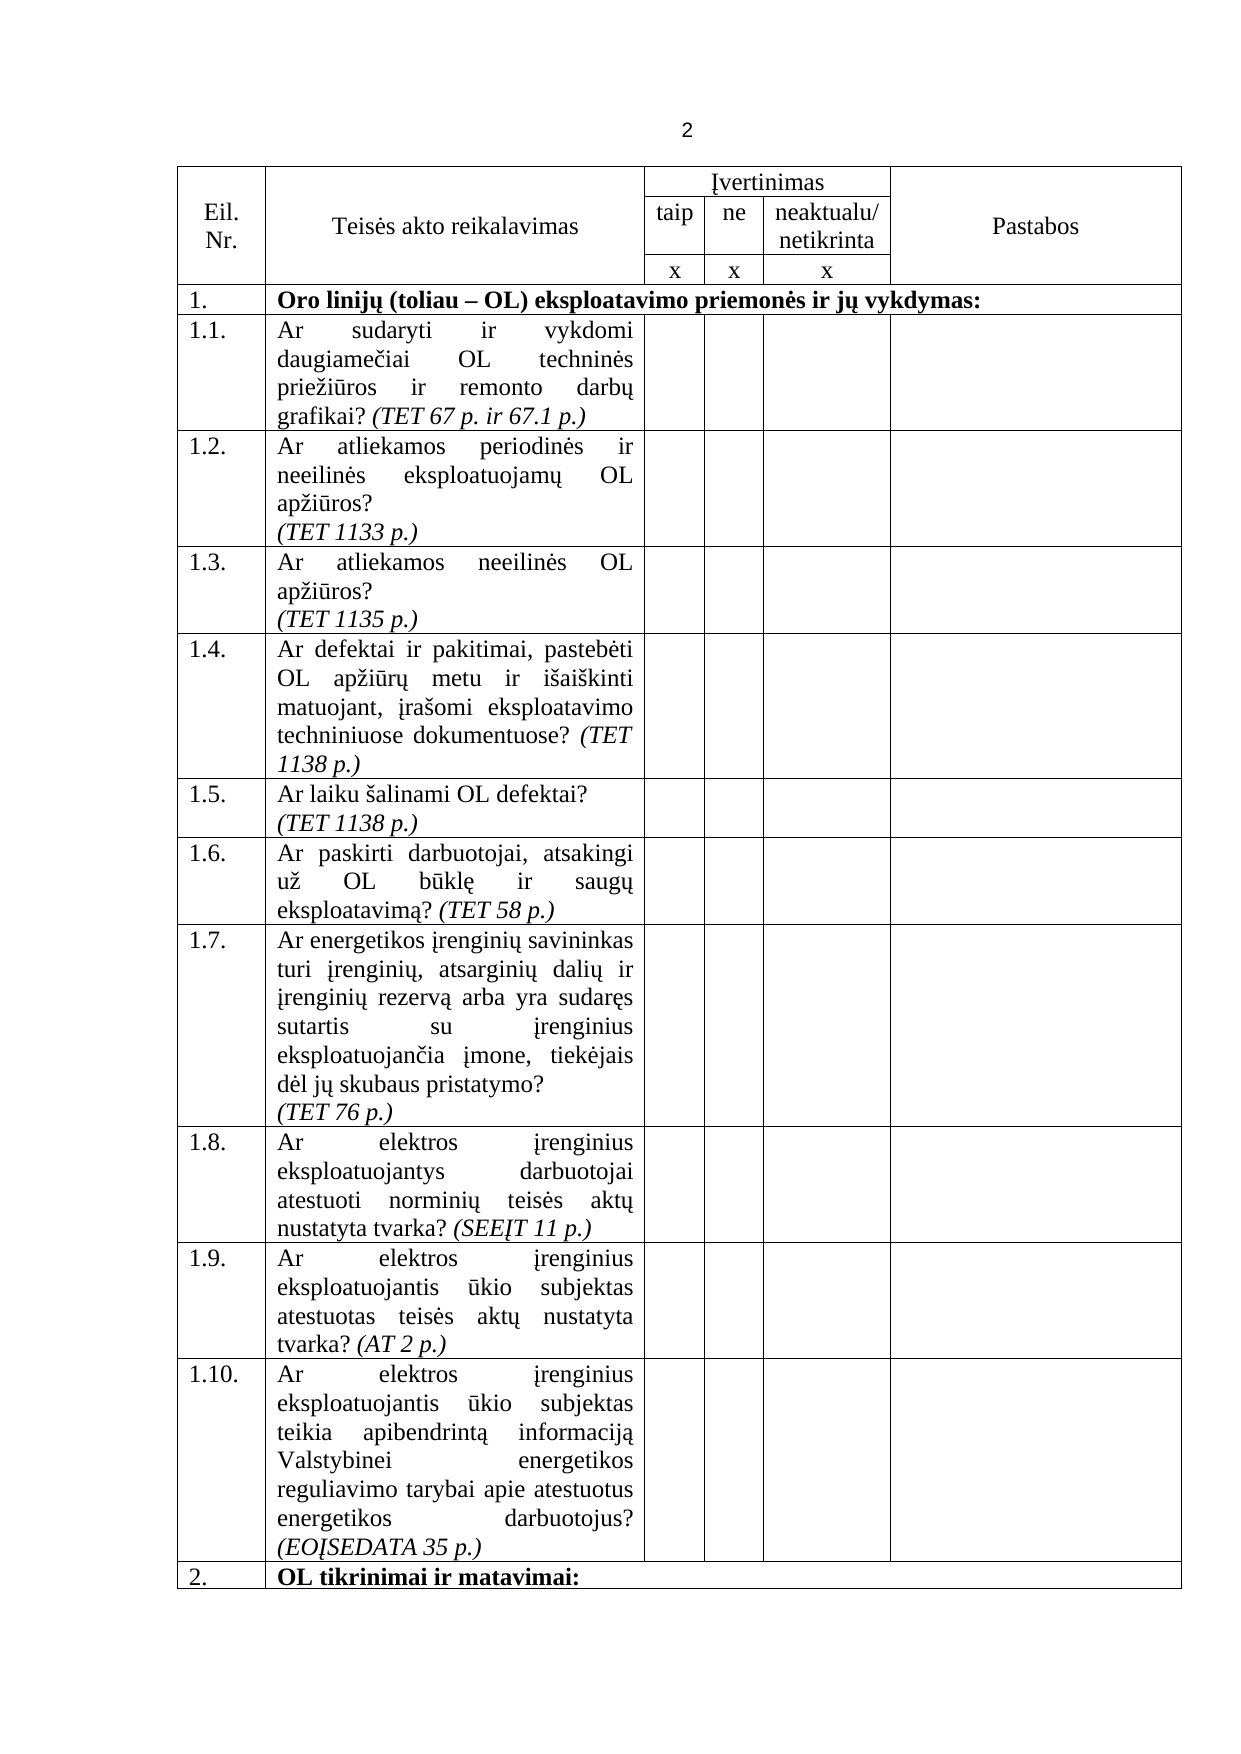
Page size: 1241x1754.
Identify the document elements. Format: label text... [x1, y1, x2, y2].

table_cell [645, 1127, 704, 1242]
table_cell [891, 1359, 1181, 1561]
table_cell [764, 925, 890, 1126]
table_cell [705, 547, 763, 633]
table_cell [645, 547, 704, 633]
table_cell [645, 634, 704, 778]
table_cell [645, 838, 704, 924]
table_cell neaktualu/ netikrinta [764, 197, 890, 254]
table_cell 1.5. [178, 779, 265, 837]
table_cell Ar sudaryti ir vykdomi daugiamečiai OL techninės priežiūros ir remonto darbų grafikai? (TET 67 p. ir 67.1 p.) [266, 315, 644, 430]
table_cell [764, 547, 890, 633]
table_cell [764, 1359, 890, 1561]
table_cell 1.6. [178, 838, 265, 924]
table_cell 1.3. [178, 547, 265, 633]
table_cell [764, 634, 890, 778]
table_cell Ar paskirti darbuotojai, atsakingi už OL būklę ir saugų eksploatavimą? (TET 58 p.) [266, 838, 644, 924]
table_cell Ar elektros įrenginius eksploatuojantys darbuotojai atestuoti norminių teisės aktų nustatyta tvarka? (SEEĮT 11 p.) [266, 1127, 644, 1242]
table_cell [764, 779, 890, 837]
table_cell 1.1. [178, 315, 265, 430]
table_cell [891, 838, 1181, 924]
table_cell [891, 779, 1181, 837]
table_cell [764, 1243, 890, 1358]
table_cell x [645, 255, 704, 284]
table_cell [764, 315, 890, 430]
table_cell [764, 431, 890, 546]
table_cell Ar laiku šalinami OL defektai? (TET 1138 p.) [266, 779, 644, 837]
table_header Teisės akto reikalavimas [266, 167, 644, 284]
table_cell [764, 838, 890, 924]
table_cell [705, 1243, 763, 1358]
table_cell [705, 1359, 763, 1561]
table_cell [764, 1127, 890, 1242]
table_cell Oro linijų (toliau – OL) eksploatavimo priemonės ir jų vykdymas: [266, 285, 1181, 314]
table_header Eil. Nr. [178, 167, 265, 284]
table_cell [645, 1243, 704, 1358]
table_cell [891, 634, 1181, 778]
table_cell [891, 925, 1181, 1126]
table_header Įvertinimas [645, 167, 890, 196]
table_cell [705, 431, 763, 546]
table_cell Ar atliekamos periodinės ir neeilinės eksploatuojamų OL apžiūros? (TET 1133 p.) [266, 431, 644, 546]
table_cell 1. [178, 285, 265, 314]
table_cell x [764, 255, 890, 284]
table_cell Ar energetikos įrenginių savininkas turi įrenginių, atsarginių dalių ir įrenginių rezervą arba yra sudaręs sutartis su įrenginius eksploatuojančia įmone, tiekėjais dėl jų skubaus pristatymo? (TET 76 p.) [266, 925, 644, 1126]
table_cell [645, 925, 704, 1126]
table_cell Ar elektros įrenginius eksploatuojantis ūkio subjektas atestuotas teisės aktų nustatyta tvarka? (AT 2 p.) [266, 1243, 644, 1358]
table_header Pastabos [891, 167, 1181, 284]
table_cell [705, 779, 763, 837]
table_cell 1.10. [178, 1359, 265, 1561]
table_cell Ar defektai ir pakitimai, pastebėti OL apžiūrų metu ir išaiškinti matuojant, įrašomi eksploatavimo techniniuose dokumentuose? (TET 1138 p.) [266, 634, 644, 778]
table_cell 1.2. [178, 431, 265, 546]
table_cell Ar elektros įrenginius eksploatuojantis ūkio subjektas teikia apibendrintą informaciją Valstybinei energetikos reguliavimo tarybai apie atestuotus energetikos darbuotojus? (EOĮSEDATA 35 p.) [266, 1359, 644, 1561]
table_cell [645, 1359, 704, 1561]
table_cell [705, 315, 763, 430]
table_cell [645, 431, 704, 546]
table_cell [705, 634, 763, 778]
table_cell ne [705, 197, 763, 254]
table_cell taip [645, 197, 704, 254]
table_cell [705, 925, 763, 1126]
table_cell Ar atliekamos neeilinės OL apžiūros? (TET 1135 p.) [266, 547, 644, 633]
table_cell [645, 315, 704, 430]
table_cell [891, 1243, 1181, 1358]
table_cell [891, 1127, 1181, 1242]
table_cell 1.8. [178, 1127, 265, 1242]
table_cell x [705, 255, 763, 284]
table_cell [645, 779, 704, 837]
table_cell [891, 315, 1181, 430]
table_cell [891, 547, 1181, 633]
table_cell [705, 1127, 763, 1242]
table_cell 2. [178, 1562, 265, 1588]
table_cell [705, 838, 763, 924]
table_cell [891, 431, 1181, 546]
table_cell 1.7. [178, 925, 265, 1126]
table_cell OL tikrinimai ir matavimai: [266, 1562, 1181, 1588]
table_cell 1.4. [178, 634, 265, 778]
table_cell 1.9. [178, 1243, 265, 1358]
